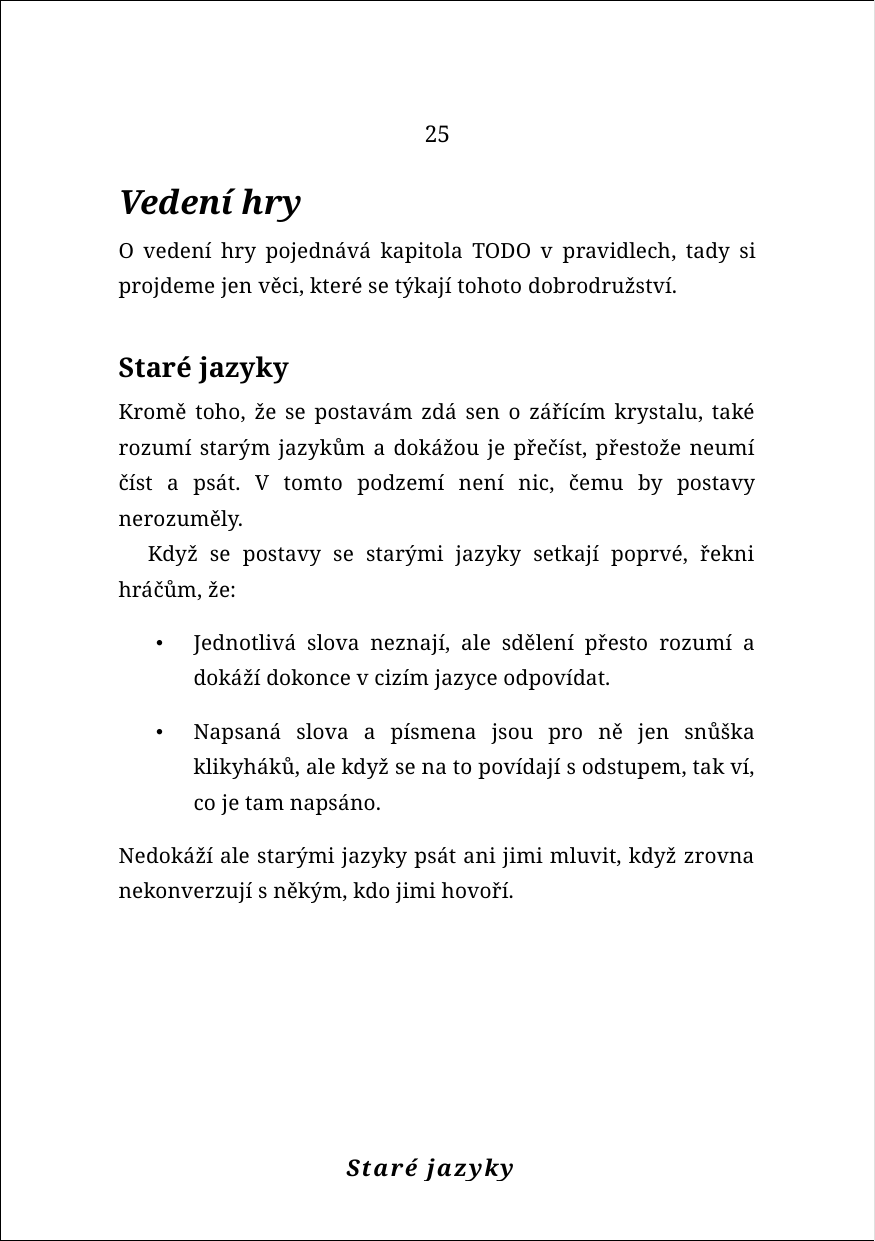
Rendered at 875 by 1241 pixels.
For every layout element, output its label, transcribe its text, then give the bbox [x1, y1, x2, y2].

subtitle Staré jazyky [118, 348, 756, 385]
text Nedokáží ale starými jazyky psát ani jimi mluvit, když zrovna nekonverzují s někým, kdo jimi hovoří. [118, 841, 756, 905]
subtitle Vedení hry [118, 179, 756, 224]
list Jednotlivá slova neznají, ale sdělení přesto rozumí a dokáží dokonce v cizím jazyce odpovídat. [156, 628, 756, 692]
text Kromě toho, že se postavám zdá sen o zářícím krystalu, také rozumí starým jazykům a dokážou je přečíst, přestože neumí číst a⁠ psát. V⁠ tomto podzemí není nic, čemu by postavy nerozuměly. Když se postavy se starými jazyky setkají poprvé, řekni hráčům, že: [118, 397, 756, 603]
text O⁠ vedení hry pojednává kapitola TODO v⁠ pravidlech, tady si projdeme jen věci, které se týkají tohoto dobrodružství. [118, 236, 756, 300]
list Napsaná slova a písmena jsou pro ně jen snůška klikyháků, ale když se na to povídají s odstupem, tak ví, co je tam napsáno. [156, 717, 756, 816]
